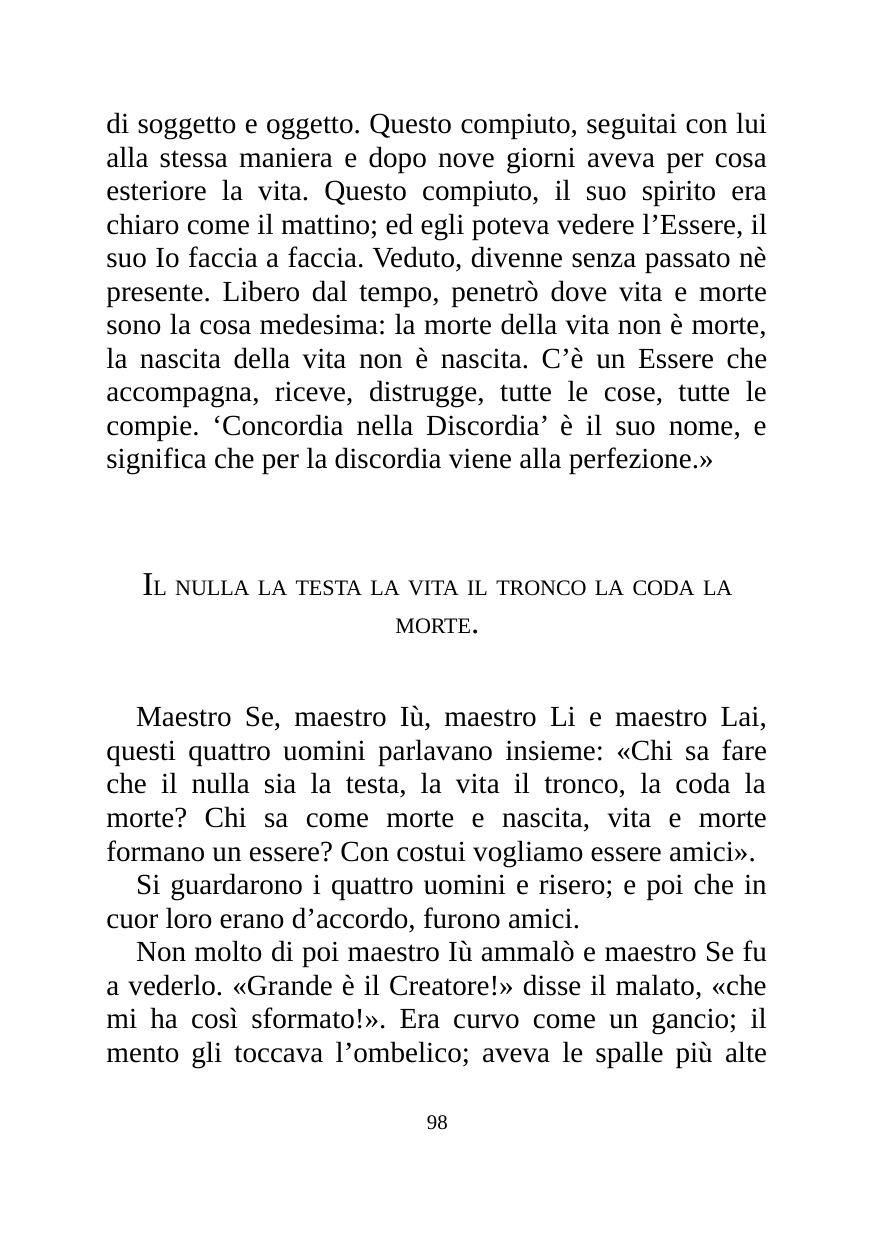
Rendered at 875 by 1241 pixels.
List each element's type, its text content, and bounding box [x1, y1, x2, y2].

subtitle Il nulla la testa la vita il tronco la coda la morte. [130, 564, 744, 640]
text Maestro Se, maestro Iù, maestro Li e maestro Lai, questi quattro uomini parlavano insieme: «Chi sa fare che il nulla sia la testa, la vita il tronco, la coda la morte? Chi sa come morte e nascita, vita e morte formano un essere? Con costui vogliamo essere amici». [106, 699, 768, 867]
text Non molto di poi maestro Iù ammalò e maestro Se fu a vederlo. «Grande è il Creatore!» disse il malato, «che mi ha così sformato!». Era curvo come un gancio; il mento gli toccava l’ombelico; aveva le spalle più alte [106, 934, 768, 1068]
text di soggetto e oggetto. Questo compiuto, seguitai con lui alla stessa maniera e dopo nove giorni aveva per cosa esteriore la vita. Questo compiuto, il suo spirito era chiaro come il mattino; ed egli poteva vedere l’Essere, il suo Io faccia a faccia. Veduto, divenne senza passato nè presente. Libero dal tempo, penetrò dove vita e morte sono la cosa medesima: la morte della vita non è morte, la nascita della vita non è nascita. C’è un Essere che accompagna, riceve, distrugge, tutte le cose, tutte le compie. ‘Concordia nella Discordia’ è il suo nome, e significa che per la discordia viene alla perfezione.» [106, 106, 768, 475]
text Si guardarono i quattro uomini e risero; e poi che in cuor loro erano d’accordo, furono amici. [106, 867, 768, 934]
